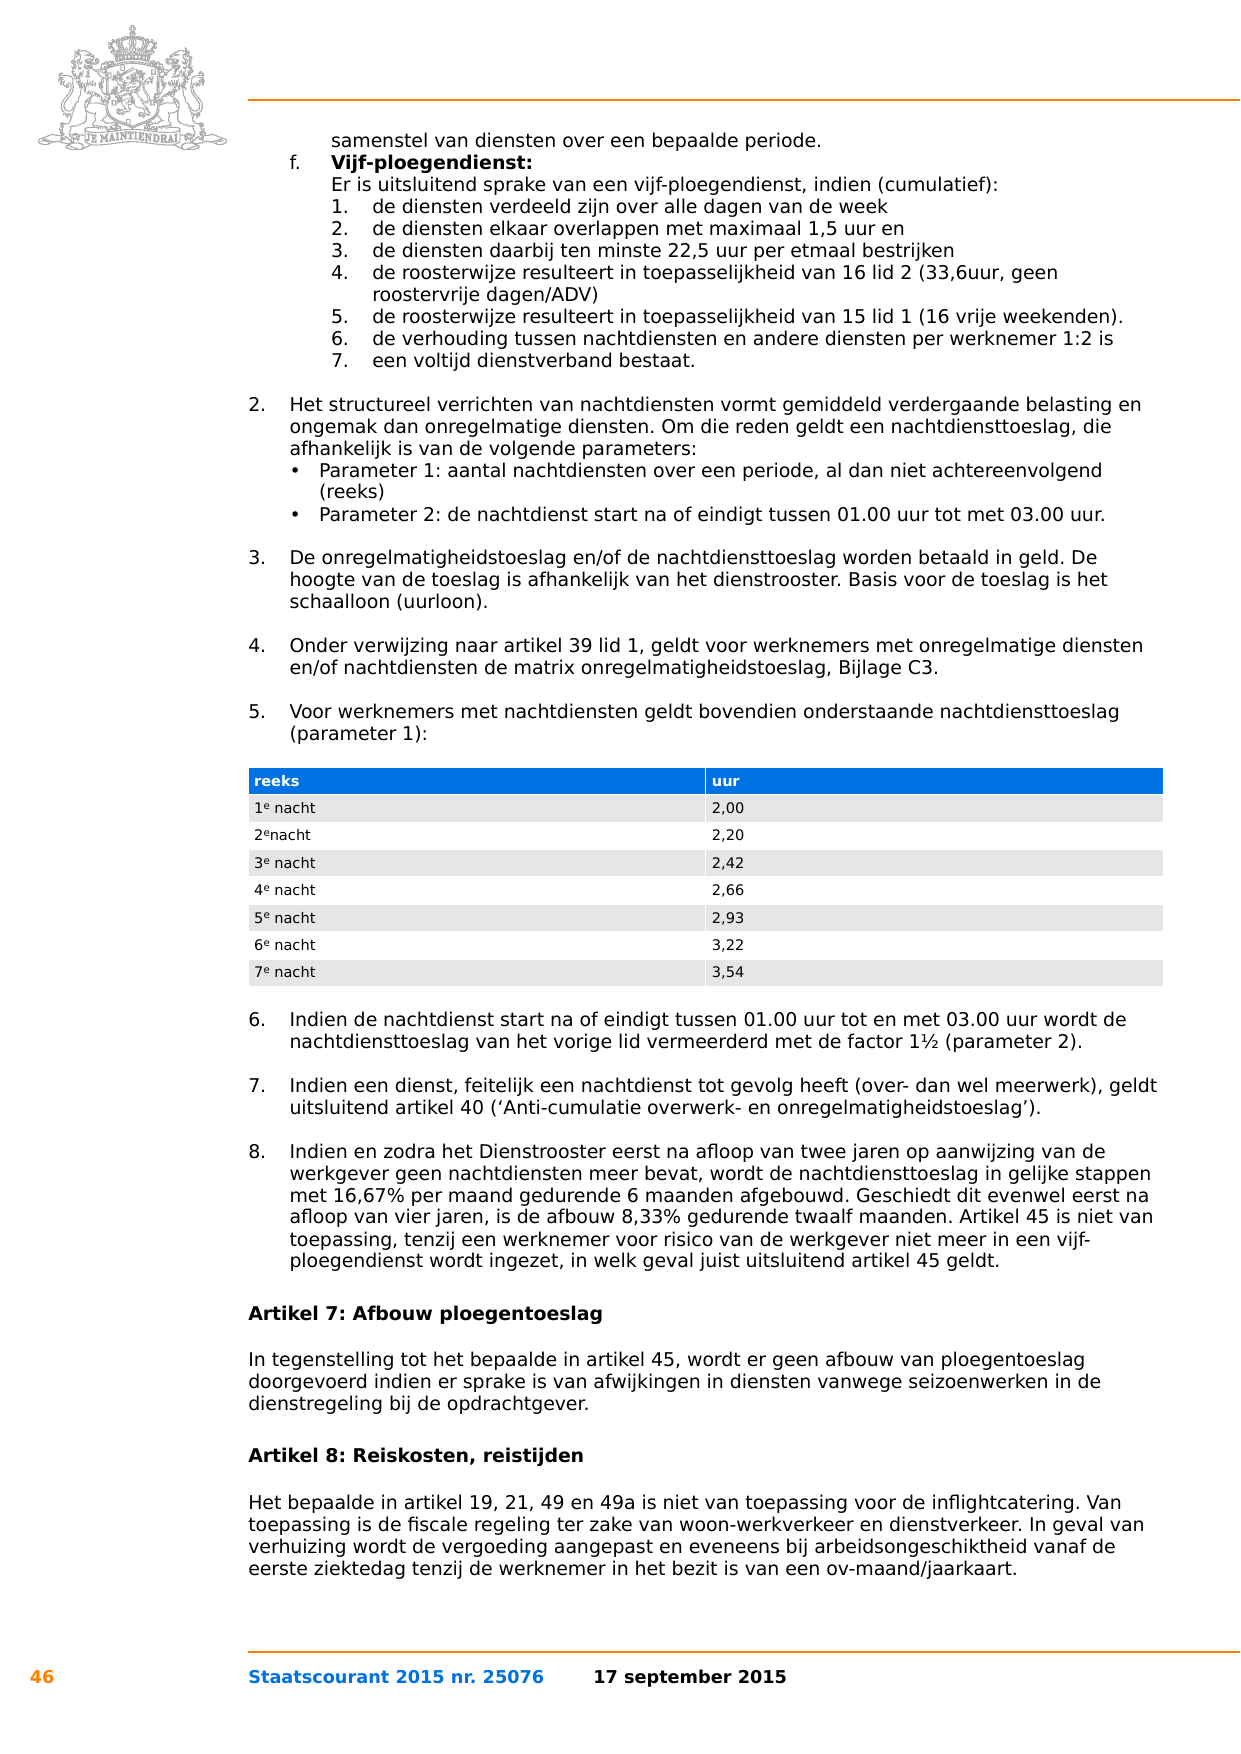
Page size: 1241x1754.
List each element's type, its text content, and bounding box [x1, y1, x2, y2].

text samenstel van diensten over een bepaalde periode. [331, 130, 1163, 152]
text 7. Indien een dienst, feitelijk een nachtdienst tot gevolg heeft (over- dan wel meerwerk), geldt uitsluitend artikel 40 (‘Anti-cumulatie overwerk- en onregelmatigheidstoeslag’). [248, 1075, 1163, 1119]
table_cell 3e nacht [249, 850, 705, 876]
text 4. Onder verwijzing naar artikel 39 lid 1, geldt voor werknemers met onregelmatige diensten en/of nachtdiensten de matrix onregelmatigheidstoeslag, Bijlage C3. [248, 635, 1163, 679]
table_cell 3,22 [706, 932, 1163, 958]
subtitle Artikel 8: Reiskosten, reistijden [248, 1445, 1163, 1467]
table_cell 2,93 [706, 905, 1163, 931]
subtitle Artikel 7: Afbouw ploegentoeslag [248, 1302, 1163, 1324]
table_cell 2,42 [706, 850, 1163, 876]
table_cell 3,54 [706, 960, 1163, 986]
text • Parameter 2: de nachtdienst start na of eindigt tussen 01.00 uur tot met 03.00 uur. [289, 503, 1163, 525]
text 2. de diensten elkaar overlappen met maximaal 1,5 uur en [331, 218, 1163, 240]
text f. Vijf-ploegendienst: [289, 152, 1163, 174]
text 4. de roosterwijze resulteert in toepasselijkheid van 16 lid 2 (33,6uur, geen roostervrije dagen/ADV) [331, 262, 1163, 306]
text In tegenstelling tot het bepaalde in artikel 45, wordt er geen afbouw van ploegentoeslag doorgevoerd indien er sprake is van afwijkingen in diensten vanwege seizoenwerken in de dienstregeling bij de opdrachtgever. [248, 1349, 1163, 1415]
text 1. de diensten verdeeld zijn over alle dagen van de week [331, 196, 1163, 218]
table_cell 2enacht [249, 823, 705, 849]
text 8. Indien en zodra het Dienstrooster eerst na afloop van twee jaren op aanwijzing van de werkgever geen nachtdiensten meer bevat, wordt de nachtdiensttoeslag in gelijke stappen met 16,67% per maand gedurende 6 maanden afgebouwd. Geschiedt dit evenwel eerst na afloop van vier jaren, is de afbouw 8,33% gedurende twaalf maanden. Artikel 45 is niet van toepassing, tenzij een werknemer voor risico van de werkgever niet meer in een vijf-ploegendienst wordt ingezet, in welk geval juist uitsluitend artikel 45 geldt. [248, 1141, 1163, 1272]
text 5. de roosterwijze resulteert in toepasselijkheid van 15 lid 1 (16 vrije weekenden). [331, 306, 1163, 328]
table_cell 7e nacht [249, 960, 705, 986]
table_cell 6e nacht [249, 932, 705, 958]
text Er is uitsluitend sprake van een vijf-ploegendienst, indien (cumulatief): [331, 174, 1163, 196]
text 6. de verhouding tussen nachtdiensten en andere diensten per werknemer 1:2 is [331, 328, 1163, 350]
text 2. Het structureel verrichten van nachtdiensten vormt gemiddeld verdergaande belasting en ongemak dan onregelmatige diensten. Om die reden geldt een nachtdiensttoeslag, die afhankelijk is van de volgende parameters: [248, 393, 1163, 459]
table_cell 1e nacht [249, 795, 705, 822]
table_cell 4e nacht [249, 878, 705, 904]
text Het bepaalde in artikel 19, 21, 49 en 49a is niet van toepassing voor de inflightcatering. Van toepassing is de fiscale regeling ter zake van woon-werkverkeer en dienstverkeer. In geval van verhuizing wordt de vergoeding aangepast en eveneens bij arbeidsongeschiktheid vanaf de eerste ziektedag tenzij de werknemer in het bezit is van een ov-maand/jaarkaart. [248, 1492, 1163, 1580]
text 3. de diensten daarbij ten minste 22,5 uur per etmaal bestrijken [331, 240, 1163, 262]
table_cell 2,66 [706, 878, 1163, 904]
table_cell 5e nacht [249, 905, 705, 931]
table_cell 2,00 [706, 795, 1163, 822]
table_header reeks [249, 768, 705, 794]
table_header uur [706, 768, 1163, 794]
text • Parameter 1: aantal nachtdiensten over een periode, al dan niet achtereenvolgend (reeks) [289, 459, 1163, 503]
text 5. Voor werknemers met nachtdiensten geldt bovendien onderstaande nachtdiensttoeslag (parameter 1): [248, 701, 1163, 745]
text 3. De onregelmatigheidstoeslag en/of de nachtdiensttoeslag worden betaald in geld. De hoogte van de toeslag is afhankelijk van het dienstrooster. Basis voor de toeslag is het schaalloon (uurloon). [248, 547, 1163, 613]
text 7. een voltijd dienstverband bestaat. [331, 350, 1163, 372]
table_cell 2,20 [706, 823, 1163, 849]
text 6. Indien de nachtdienst start na of eindigt tussen 01.00 uur tot en met 03.00 uur wordt de nachtdiensttoeslag van het vorige lid vermeerderd met de factor 1½ (parameter 2). [248, 1009, 1163, 1053]
picture [38, 25, 227, 150]
